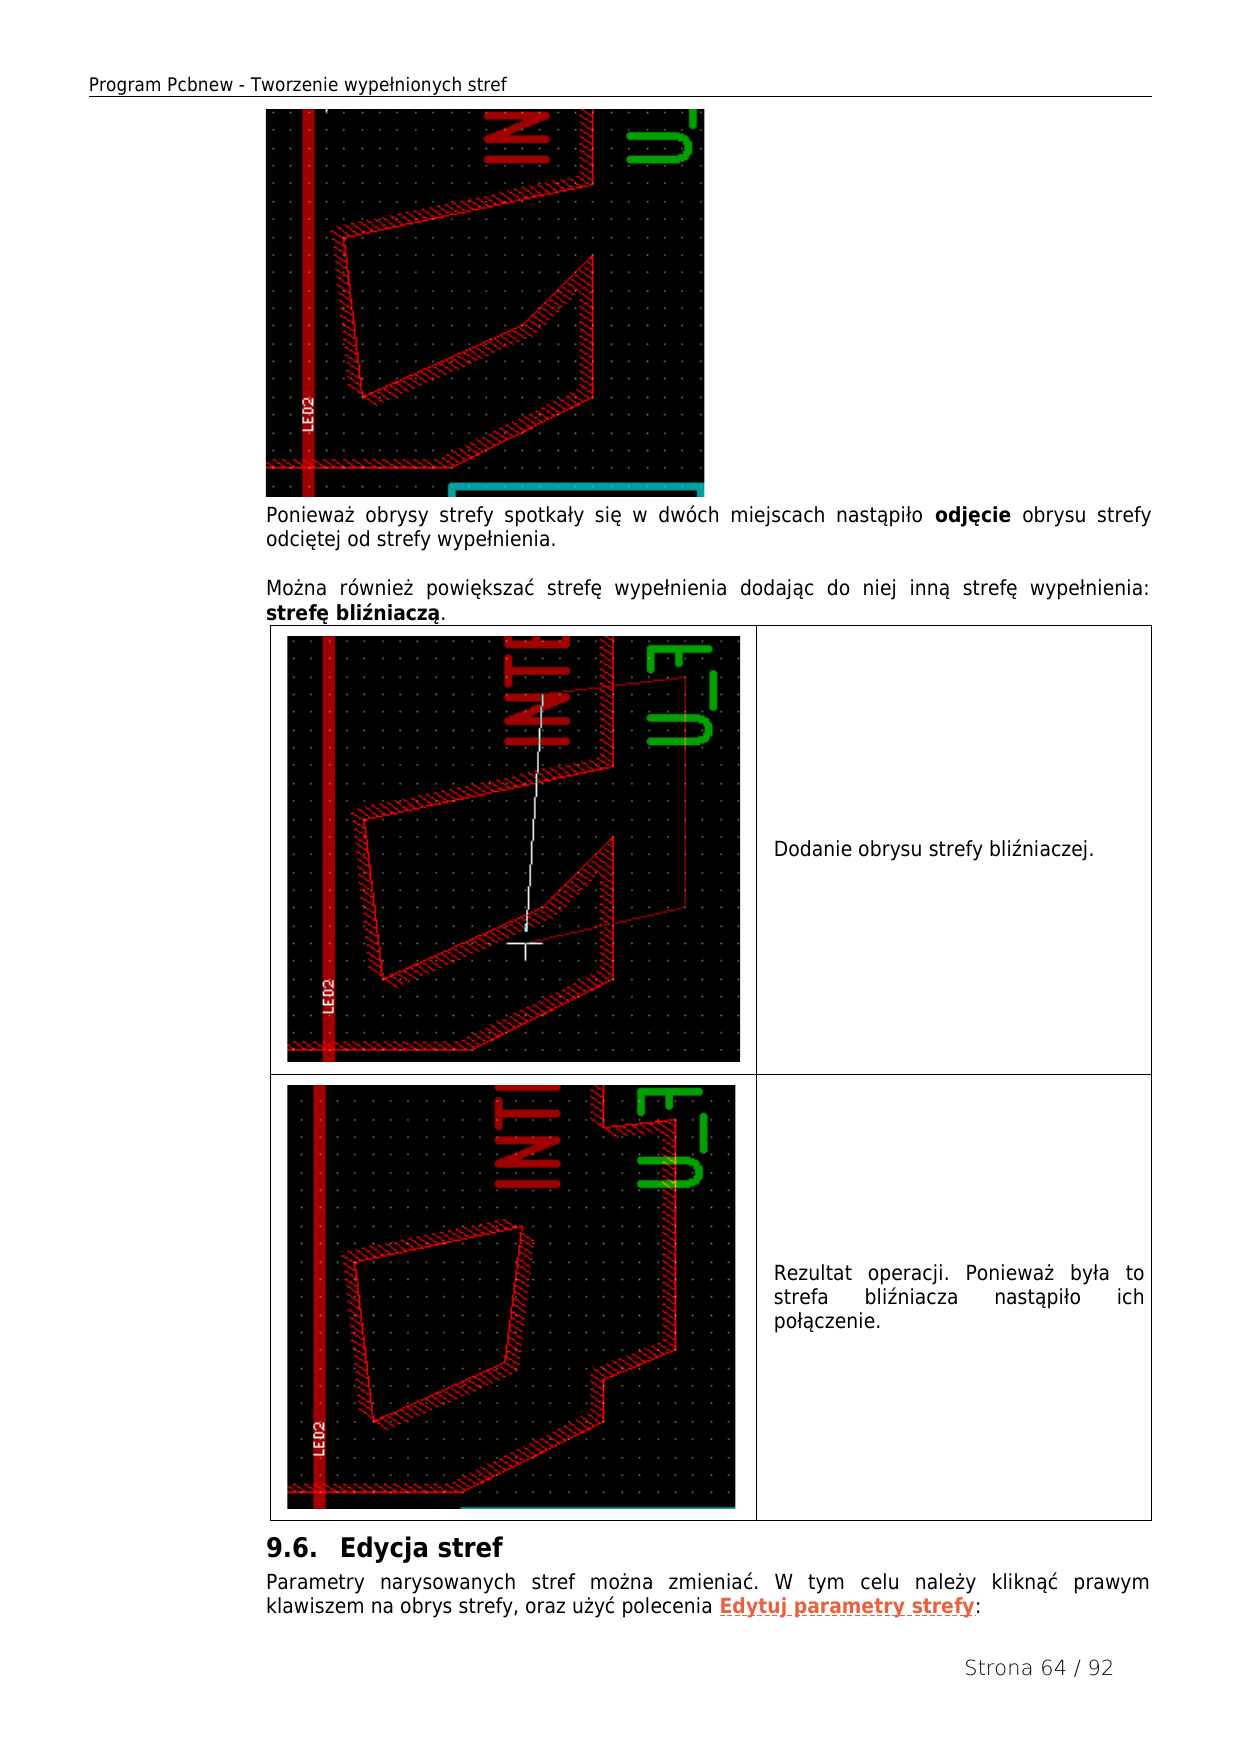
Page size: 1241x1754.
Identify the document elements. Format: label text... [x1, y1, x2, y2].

picture [287, 636, 741, 1062]
text Można również powiększać strefę wypełnienia dodając do niej inną strefę wypełnienia: strefę bliźniaczą. [266, 576, 1152, 625]
text Ponieważ obrysy strefy spotkały się w dwóch miejscach nastąpiło odjęcie obrysu strefy odciętej od strefy wypełnienia. [266, 503, 1152, 552]
picture [265, 109, 705, 497]
picture [287, 1085, 736, 1509]
text Parametry narysowanych stref można zmieniać. W tym celu należy kliknąć prawym klawiszem na obrys strefy, oraz użyć polecenia Edytuj parametry strefy: [266, 1570, 1152, 1619]
table_cell Rezultat operacji. Ponieważ była to strefa bliźniacza nastąpiło ich połączenie. [757, 1075, 1151, 1520]
subtitle Edycja stref [266, 1532, 1152, 1564]
table_header [271, 626, 756, 1074]
table_header Dodanie obrysu strefy bliźniaczej. [757, 626, 1151, 1074]
table_cell [271, 1075, 756, 1520]
